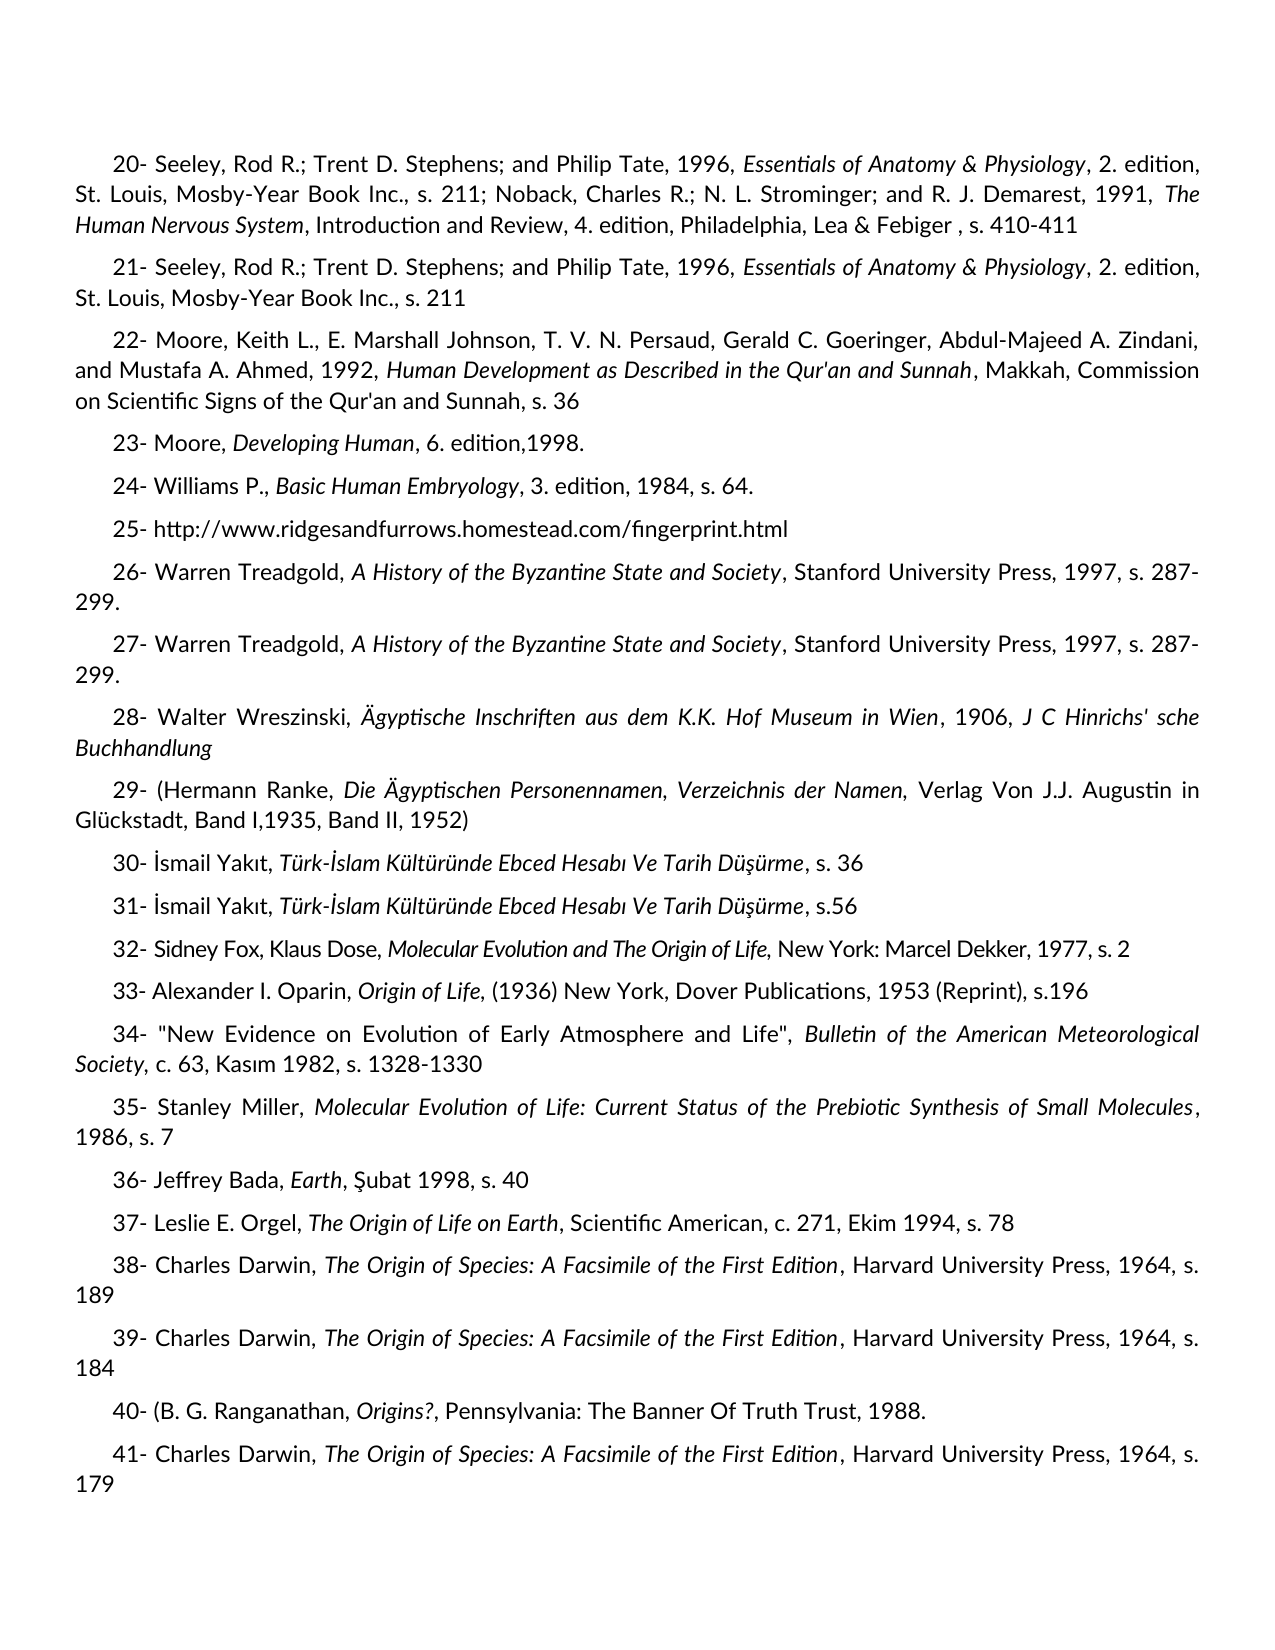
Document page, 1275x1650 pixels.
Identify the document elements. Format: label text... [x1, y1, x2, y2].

text 36- Jeffrey Bada, Earth, Şubat 1998, s. 40 [75, 1166, 1200, 1193]
text 26- Warren Treadgold, A History of the Byzantine State and Society, Stanford University Press, 1997, s. 287-299. [75, 557, 1200, 615]
text 34- "New Evidence on Evolution of Early Atmosphere and Life", Bulletin of the American Meteorological Society, c. 63, Kasım 1982, s. 1328-1330 [75, 1020, 1200, 1077]
text 41- Charles Darwin, The Origin of Species: A Facsimile of the First Edition, Harvard University Press, 1964, s. 179 [75, 1439, 1200, 1497]
text 30- İsmail Yakıt, Türk-İslam Kültüründe Ebced Hesabı Ve Tarih Düşürme, s. 36 [75, 849, 1200, 876]
text 29- (Hermann Ranke, Die Ägyptischen Personennamen, Verzeichnis der Namen, Verlag Von J.J. Augustin in Glückstadt, Band I,1935, Band II, 1952) [75, 776, 1200, 834]
text 24- Williams P., Basic Human Embryology, 3. edition, 1984, s. 64. [75, 472, 1200, 499]
text 38- Charles Darwin, The Origin of Species: A Facsimile of the First Edition, Harvard University Press, 1964, s. 189 [75, 1251, 1200, 1309]
text 21- Seeley, Rod R.; Trent D. Stephens; and Philip Tate, 1996, Essentials of Anatomy & Physiology, 2. edition, St. Louis, Mosby-Year Book Inc., s. 211 [75, 253, 1200, 311]
text 28- Walter Wreszinski, Ägyptische Inschriften aus dem K.K. Hof Museum in Wien, 1906, J C Hinrichs' sche Buchhandlung [75, 703, 1200, 761]
text 23- Moore, Developing Human, 6. edition,1998. [75, 429, 1200, 457]
text 32- Sidney Fox, Klaus Dose, Molecular Evolution and The Origin of Life, New York: Marcel Dekker, 1977, s. 2 [75, 934, 1200, 962]
text 31- İsmail Yakıt, Türk-İslam Kültüründe Ebced Hesabı Ve Tarih Düşürme, s.56 [75, 892, 1200, 919]
text 27- Warren Treadgold, A History of the Byzantine State and Society, Stanford University Press, 1997, s. 287-299. [75, 630, 1200, 688]
text 37- Leslie E. Orgel, The Origin of Life on Earth, Scientific American, c. 271, Ekim 1994, s. 78 [75, 1208, 1200, 1236]
text 40- (B. G. Ranganathan, Origins?, Pennsylvania: The Banner Of Truth Trust, 1988. [75, 1397, 1200, 1424]
text 39- Charles Darwin, The Origin of Species: A Facsimile of the First Edition, Harvard University Press, 1964, s. 184 [75, 1324, 1200, 1382]
text 35- Stanley Miller, Molecular Evolution of Life: Current Status of the Prebiotic Synthesis of Small Molecules, 1986, s. 7 [75, 1093, 1200, 1150]
text 22- Moore, Keith L., E. Marshall Johnson, T. V. N. Persaud, Gerald C. Goeringer, Abdul-Majeed A. Zindani, and Mustafa A. Ahmed, 1992, Human Development as Described in the Qur'an and Sunnah, Makkah, Commission on Scientific Signs of the Qur'an and Sunnah, s. 36 [75, 326, 1200, 414]
text 20- Seeley, Rod R.; Trent D. Stephens; and Philip Tate, 1996, Essentials of Anatomy & Physiology, 2. edition, St. Louis, Mosby-Year Book Inc., s. 211; Noback, Charles R.; N. L. Strominger; and R. J. Demarest, 1991, The Human Nervous System, Introduction and Review, 4. edition, Philadelphia, Lea & Febiger , s. 410-411 [75, 150, 1200, 238]
text 33- Alexander I. Oparin, Origin of Life, (1936) New York, Dover Publications, 1953 (Reprint), s.196 [75, 977, 1200, 1004]
text 25- http://www.ridgesandfurrows.homestead.com/fingerprint.html [75, 514, 1200, 542]
